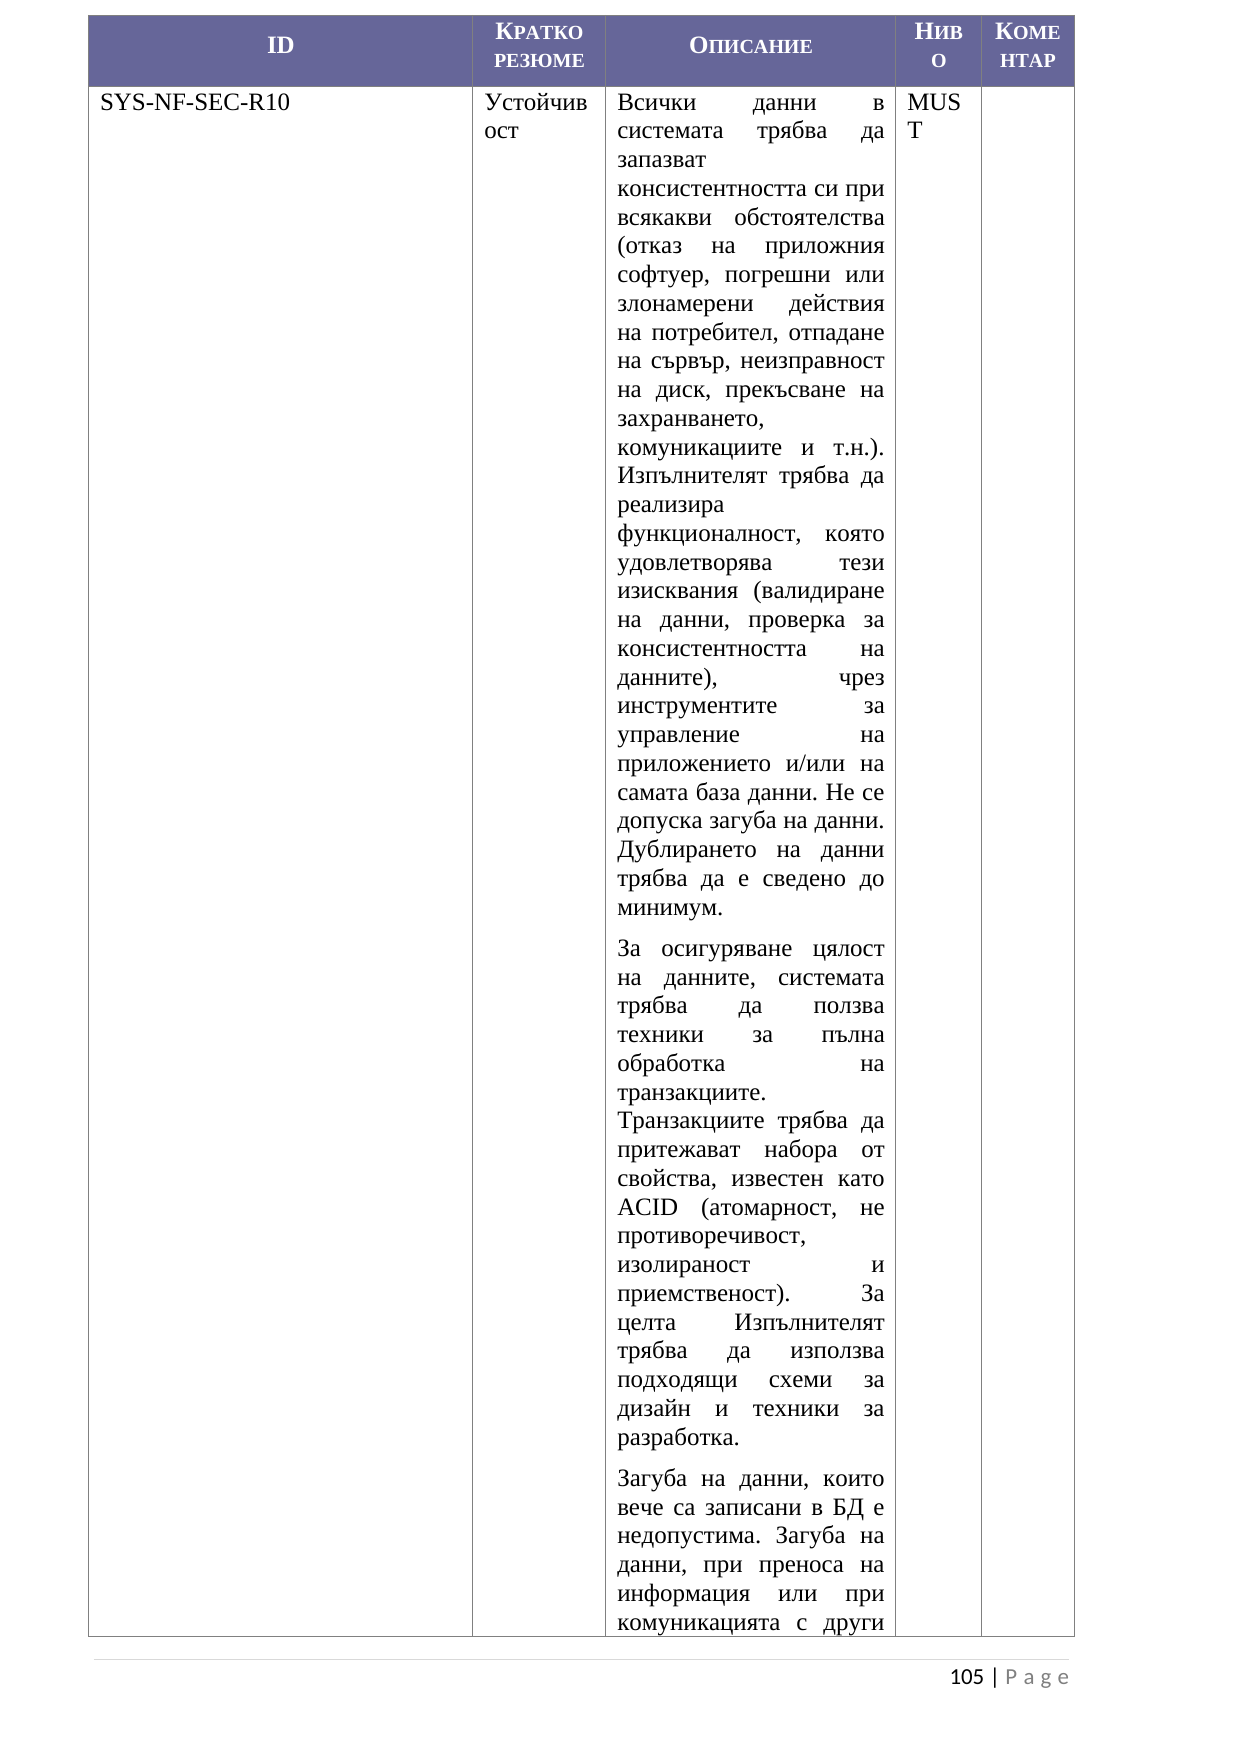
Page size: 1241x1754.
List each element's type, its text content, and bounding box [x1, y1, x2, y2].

table_header Описание [606, 16, 895, 86]
table_header Ниво [896, 16, 981, 86]
table_header Кратко резюме [473, 16, 605, 86]
table_cell SYS-NF-SEC-R10 [89, 87, 472, 1636]
table_cell [982, 87, 1074, 1636]
table_header Коментар [982, 16, 1074, 86]
table_cell Всички данни в системата трябва да запазват консистентността си при всякакви обстоятелства (отказ на приложния софтуер, погрешни или злонамерени действия на потребител, отпадане на сървър, неизправност на диск, прекъсване на захранването, комуникациите и т.н.). Изпълнителят трябва да реализира функционалност, която удовлетворява тези изисквания (валидиране на данни, проверка за консистентността на данните), чрез инструментите за управление на приложението и/или на самата база данни. Не се допуска загуба на данни. Дублирането на данни трябва да е сведено до минимум. За осигуряване цялост на данните, системата трябва да ползва техники за пълна обработка на транзакциите. Транзакциите трябва да притежават набора от свойства, известен като ACID (атомарност, не противоречивост, изолираност и приемственост). За целта Изпълнителят трябва да използва подходящи схеми за дизайн и техники за разработка. Загуба на данни, които вече са записани в БД е недопустима. Загуба на данни, при преноса на информация или при комуникацията с други [606, 87, 895, 1636]
table_cell Устойчивост [473, 87, 605, 1636]
table_header ID [89, 16, 472, 86]
table_cell MUST [896, 87, 981, 1636]
